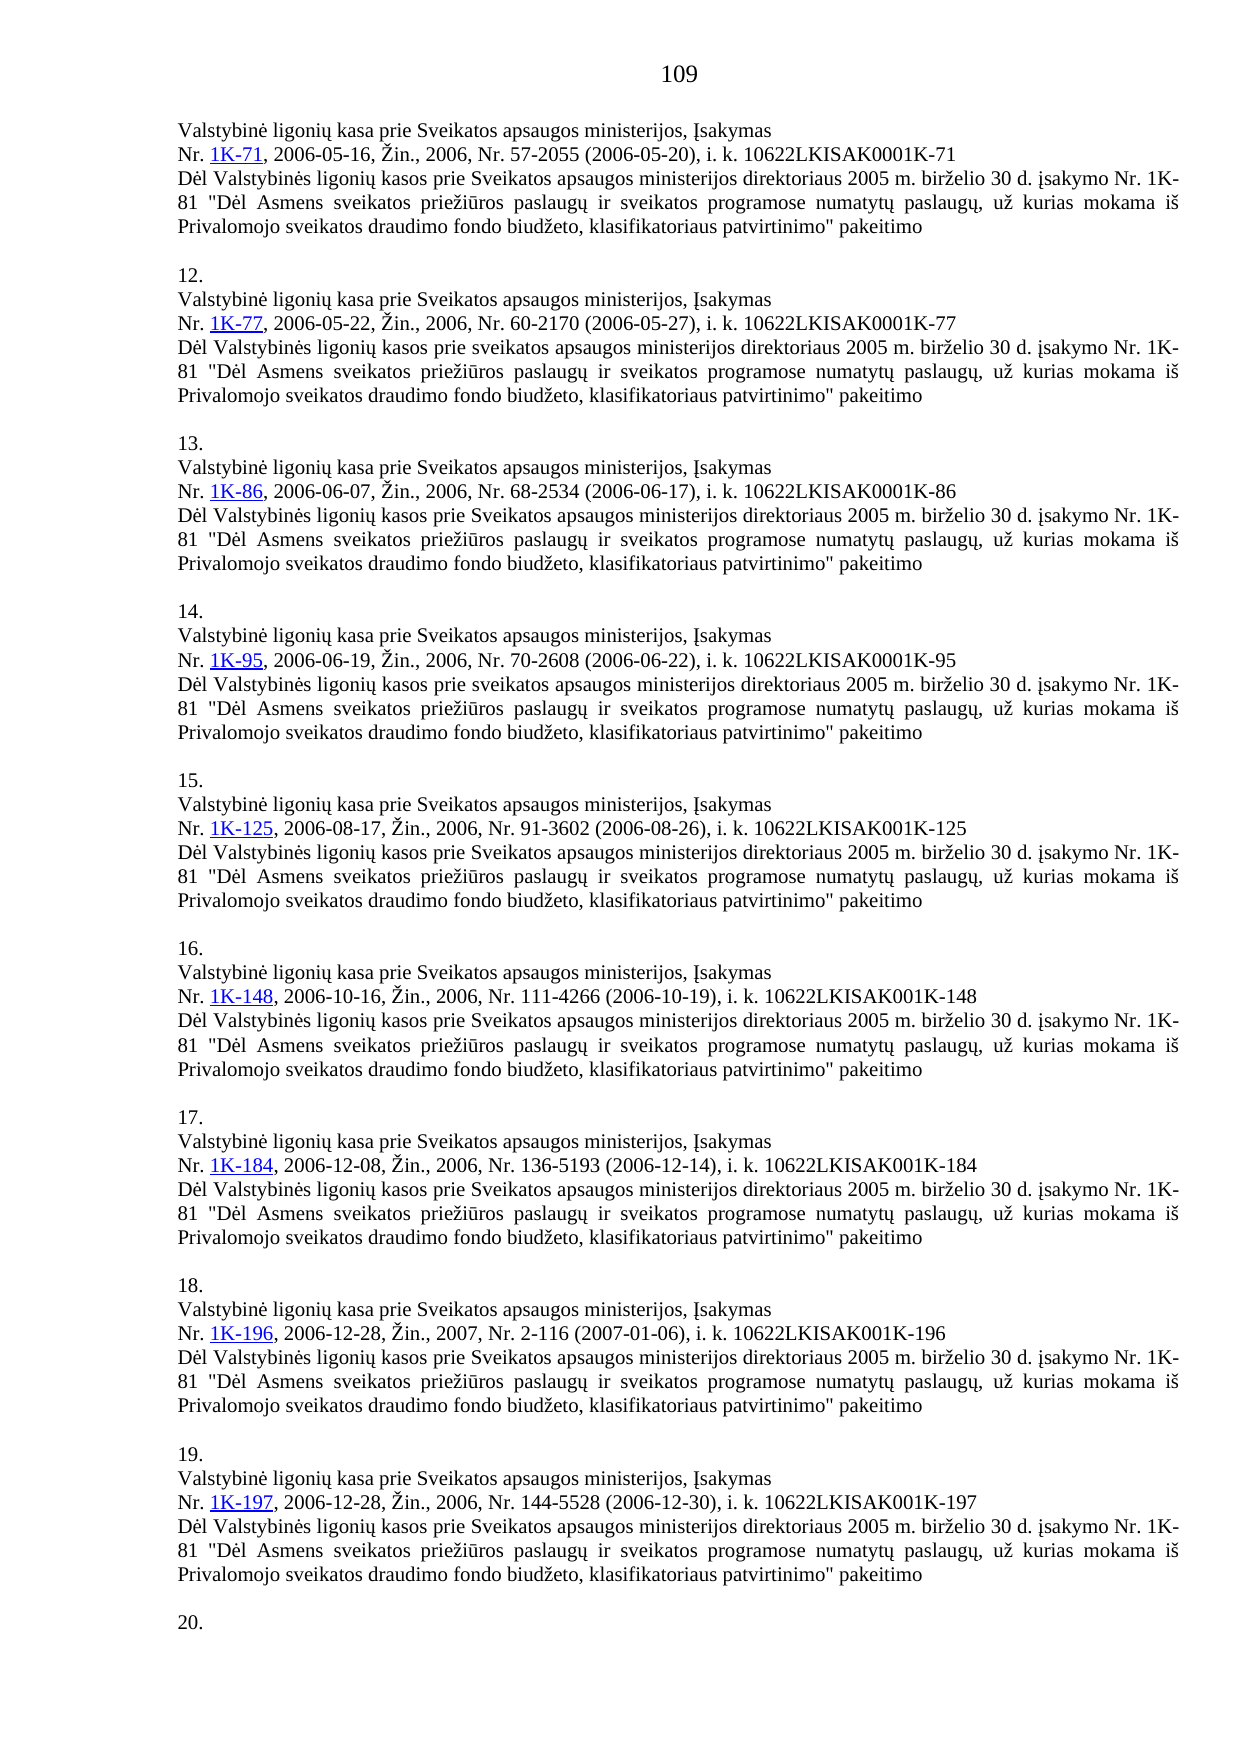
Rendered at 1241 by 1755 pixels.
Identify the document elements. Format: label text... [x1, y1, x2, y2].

text Valstybinė ligonių kasa prie Sveikatos apsaugos ministerijos, Įsakymas [177, 118, 1181, 142]
text Dėl Valstybinės ligonių kasos prie Sveikatos apsaugos ministerijos direktoriaus 2005 m. birželio 30 d. įsakymo Nr. 1K-81 "Dėl Asmens sveikatos priežiūros paslaugų ir sveikatos programose numatytų paslaugų, už kurias mokama iš Privalomojo sveikatos draudimo fondo biudžeto, klasifikatoriaus patvirtinimo" pakeitimo [177, 1177, 1181, 1249]
text 13. [177, 431, 1181, 455]
text Valstybinė ligonių kasa prie Sveikatos apsaugos ministerijos, Įsakymas [177, 455, 1181, 479]
text Nr. 1K-125, 2006-08-17, Žin., 2006, Nr. 91-3602 (2006-08-26), i. k. 10622LKISAK001K-125 [177, 816, 1181, 840]
text Dėl Valstybinės ligonių kasos prie Sveikatos apsaugos ministerijos direktoriaus 2005 m. birželio 30 d. įsakymo Nr. 1K-81 "Dėl Asmens sveikatos priežiūros paslaugų ir sveikatos programose numatytų paslaugų, už kurias mokama iš Privalomojo sveikatos draudimo fondo biudžeto, klasifikatoriaus patvirtinimo" pakeitimo [177, 1345, 1181, 1417]
text Valstybinė ligonių kasa prie Sveikatos apsaugos ministerijos, Įsakymas [177, 1129, 1181, 1153]
text Valstybinė ligonių kasa prie Sveikatos apsaugos ministerijos, Įsakymas [177, 1297, 1181, 1321]
text Nr. 1K-95, 2006-06-19, Žin., 2006, Nr. 70-2608 (2006-06-22), i. k. 10622LKISAK0001K-95 [177, 647, 1181, 672]
text Valstybinė ligonių kasa prie Sveikatos apsaugos ministerijos, Įsakymas [177, 287, 1181, 311]
text Nr. 1K-197, 2006-12-28, Žin., 2006, Nr. 144-5528 (2006-12-30), i. k. 10622LKISAK001K-197 [177, 1490, 1181, 1514]
text Nr. 1K-71, 2006-05-16, Žin., 2006, Nr. 57-2055 (2006-05-20), i. k. 10622LKISAK0001K-71 [177, 142, 1181, 166]
text Dėl Valstybinės ligonių kasos prie Sveikatos apsaugos ministerijos direktoriaus 2005 m. birželio 30 d. įsakymo Nr. 1K-81 "Dėl Asmens sveikatos priežiūros paslaugų ir sveikatos programose numatytų paslaugų, už kurias mokama iš Privalomojo sveikatos draudimo fondo biudžeto, klasifikatoriaus patvirtinimo" pakeitimo [177, 1008, 1181, 1081]
text Dėl Valstybinės ligonių kasos prie sveikatos apsaugos ministerijos direktoriaus 2005 m. birželio 30 d. įsakymo Nr. 1K-81 "Dėl Asmens sveikatos priežiūros paslaugų ir sveikatos programose numatytų paslaugų, už kurias mokama iš Privalomojo sveikatos draudimo fondo biudžeto, klasifikatoriaus patvirtinimo" pakeitimo [177, 335, 1181, 407]
text 19. [177, 1442, 1181, 1466]
text Nr. 1K-196, 2006-12-28, Žin., 2007, Nr. 2-116 (2007-01-06), i. k. 10622LKISAK001K-196 [177, 1321, 1181, 1345]
text 15. [177, 768, 1181, 792]
text Valstybinė ligonių kasa prie Sveikatos apsaugos ministerijos, Įsakymas [177, 792, 1181, 816]
text Dėl Valstybinės ligonių kasos prie Sveikatos apsaugos ministerijos direktoriaus 2005 m. birželio 30 d. įsakymo Nr. 1K-81 "Dėl Asmens sveikatos priežiūros paslaugų ir sveikatos programose numatytų paslaugų, už kurias mokama iš Privalomojo sveikatos draudimo fondo biudžeto, klasifikatoriaus patvirtinimo" pakeitimo [177, 1514, 1181, 1586]
text 18. [177, 1273, 1181, 1297]
text Valstybinė ligonių kasa prie Sveikatos apsaugos ministerijos, Įsakymas [177, 960, 1181, 984]
text Valstybinė ligonių kasa prie Sveikatos apsaugos ministerijos, Įsakymas [177, 1466, 1181, 1490]
text Dėl Valstybinės ligonių kasos prie sveikatos apsaugos ministerijos direktoriaus 2005 m. birželio 30 d. įsakymo Nr. 1K-81 "Dėl Asmens sveikatos priežiūros paslaugų ir sveikatos programose numatytų paslaugų, už kurias mokama iš Privalomojo sveikatos draudimo fondo biudžeto, klasifikatoriaus patvirtinimo" pakeitimo [177, 672, 1181, 744]
text 12. [177, 262, 1181, 287]
text 14. [177, 599, 1181, 623]
text Nr. 1K-77, 2006-05-22, Žin., 2006, Nr. 60-2170 (2006-05-27), i. k. 10622LKISAK0001K-77 [177, 311, 1181, 335]
text Dėl Valstybinės ligonių kasos prie Sveikatos apsaugos ministerijos direktoriaus 2005 m. birželio 30 d. įsakymo Nr. 1K-81 "Dėl Asmens sveikatos priežiūros paslaugų ir sveikatos programose numatytų paslaugų, už kurias mokama iš Privalomojo sveikatos draudimo fondo biudžeto, klasifikatoriaus patvirtinimo" pakeitimo [177, 503, 1181, 575]
text Dėl Valstybinės ligonių kasos prie Sveikatos apsaugos ministerijos direktoriaus 2005 m. birželio 30 d. įsakymo Nr. 1K-81 "Dėl Asmens sveikatos priežiūros paslaugų ir sveikatos programose numatytų paslaugų, už kurias mokama iš Privalomojo sveikatos draudimo fondo biudžeto, klasifikatoriaus patvirtinimo" pakeitimo [177, 840, 1181, 912]
text Dėl Valstybinės ligonių kasos prie Sveikatos apsaugos ministerijos direktoriaus 2005 m. birželio 30 d. įsakymo Nr. 1K-81 "Dėl Asmens sveikatos priežiūros paslaugų ir sveikatos programose numatytų paslaugų, už kurias mokama iš Privalomojo sveikatos draudimo fondo biudžeto, klasifikatoriaus patvirtinimo" pakeitimo [177, 166, 1181, 238]
text Valstybinė ligonių kasa prie Sveikatos apsaugos ministerijos, Įsakymas [177, 623, 1181, 647]
text Nr. 1K-184, 2006-12-08, Žin., 2006, Nr. 136-5193 (2006-12-14), i. k. 10622LKISAK001K-184 [177, 1153, 1181, 1177]
text Nr. 1K-86, 2006-06-07, Žin., 2006, Nr. 68-2534 (2006-06-17), i. k. 10622LKISAK0001K-86 [177, 479, 1181, 503]
text 16. [177, 936, 1181, 960]
text Nr. 1K-148, 2006-10-16, Žin., 2006, Nr. 111-4266 (2006-10-19), i. k. 10622LKISAK001K-148 [177, 984, 1181, 1008]
text 20. [177, 1610, 1181, 1634]
text 17. [177, 1105, 1181, 1129]
